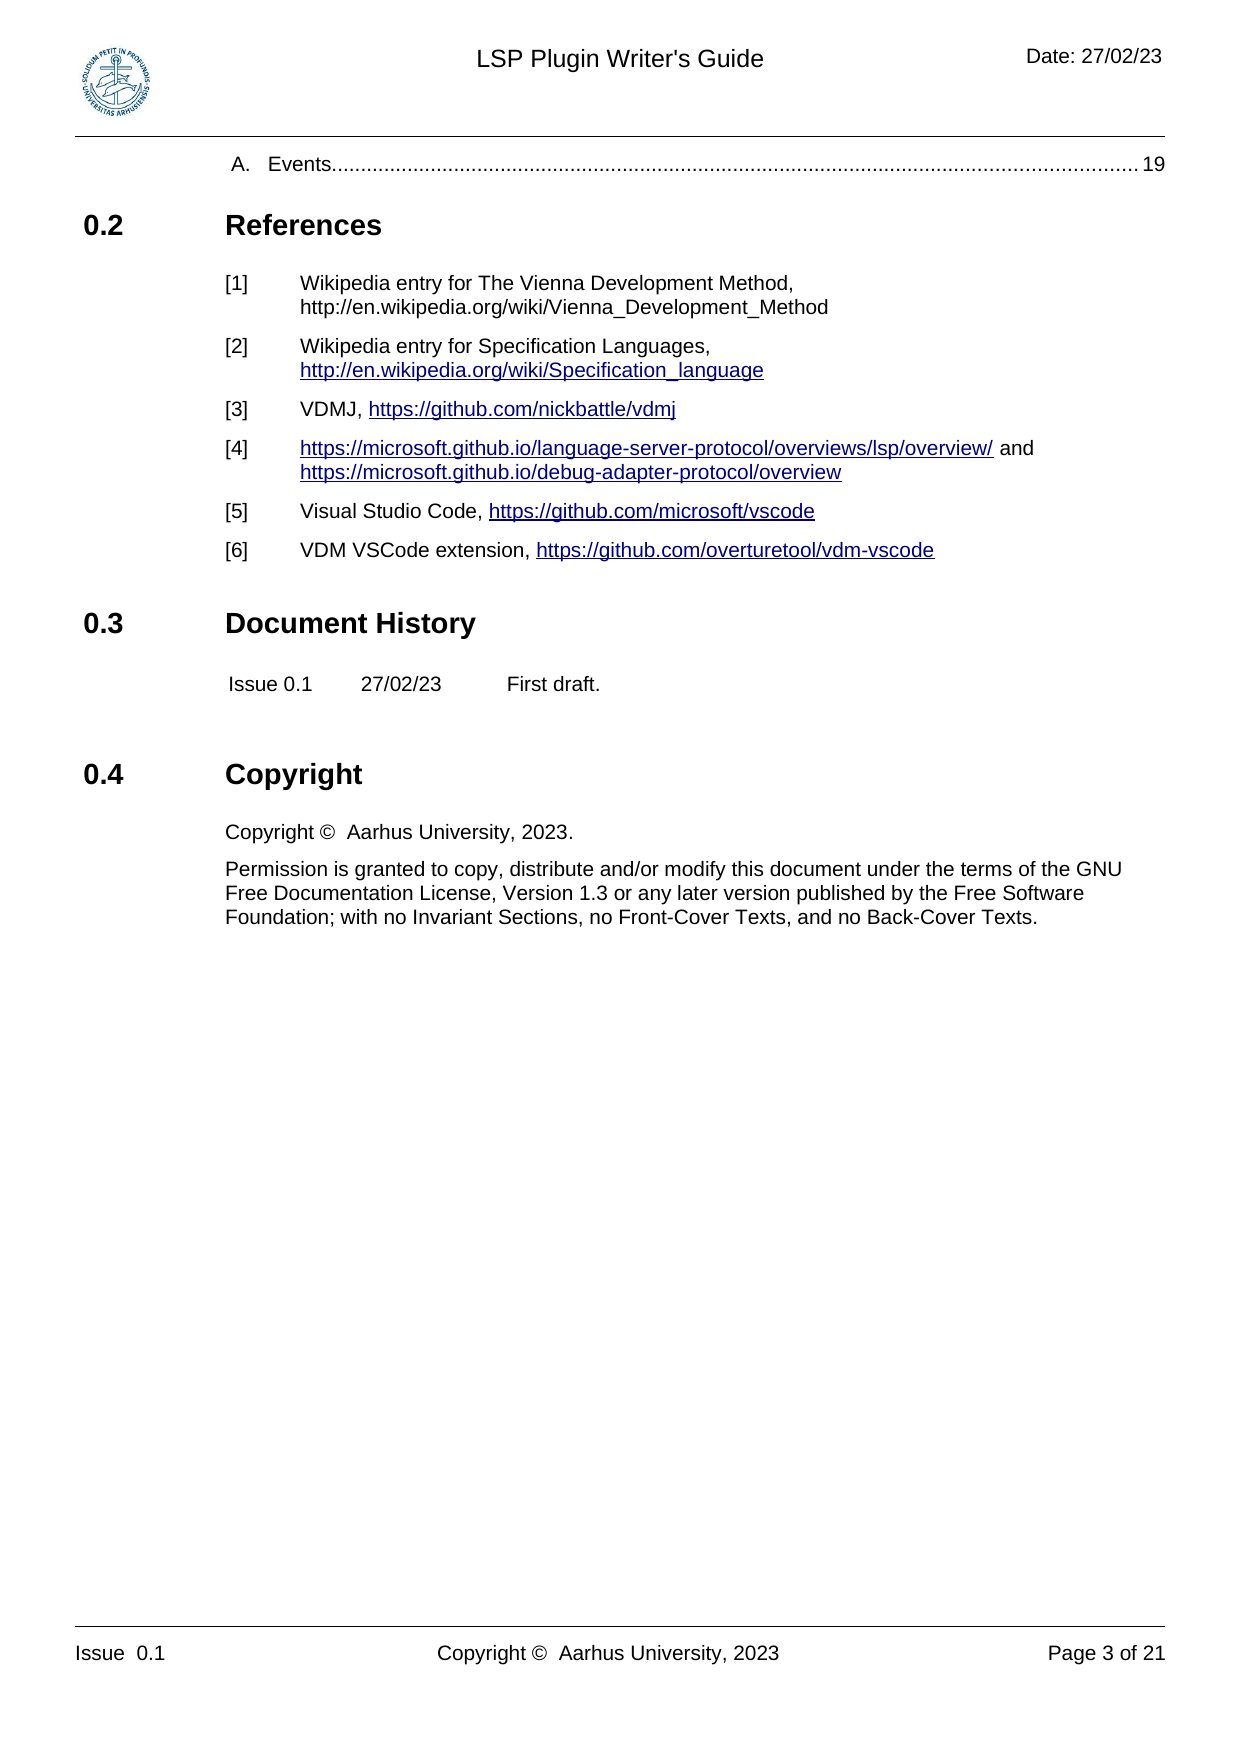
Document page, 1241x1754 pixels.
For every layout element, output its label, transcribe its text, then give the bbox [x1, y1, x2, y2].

subtitle Document History [75, 607, 1165, 639]
list VDM VSCode extension, https://github.com/overturetool/vdm-vscode [225, 538, 1165, 562]
table_cell [358, 699, 503, 728]
table_header Issue 0.1 [225, 670, 357, 699]
list Wikipedia entry for Specification Languages, http://en.wikipedia.org/wiki/Specification_language [225, 334, 1165, 382]
list Wikipedia entry for The Vienna Development Method, http://en.wikipedia.org/wiki/Vienna_Development_Method [225, 271, 1165, 319]
text A. Events 19 [225, 152, 1165, 176]
list https://microsoft.github.io/language-server-protocol/overviews/lsp/overview/ and https://microsoft.github.io/debug-adapter-protocol/overview [225, 436, 1165, 484]
subtitle Copyright [75, 758, 1165, 791]
table_header 27/02/23 [358, 670, 503, 699]
list VDMJ, https://github.com/nickbattle/vdmj [225, 397, 1165, 421]
table_header First draft. [504, 670, 1118, 699]
text Permission is granted to copy, distribute and/or modify this document under the terms of the GNU Free Documentation License, Version 1.3 or any later version published by the Free Software Foundation; with no Invariant Sections, no Front-Cover Texts, and no Back-Cover Texts. [225, 857, 1165, 929]
subtitle References [75, 209, 1165, 241]
picture [78, 44, 153, 120]
table_cell [225, 699, 357, 728]
list Visual Studio Code, https://github.com/microsoft/vscode [225, 499, 1165, 523]
text Copyright © Aarhus University, 2023. [225, 821, 1165, 844]
table_cell [504, 699, 1118, 728]
